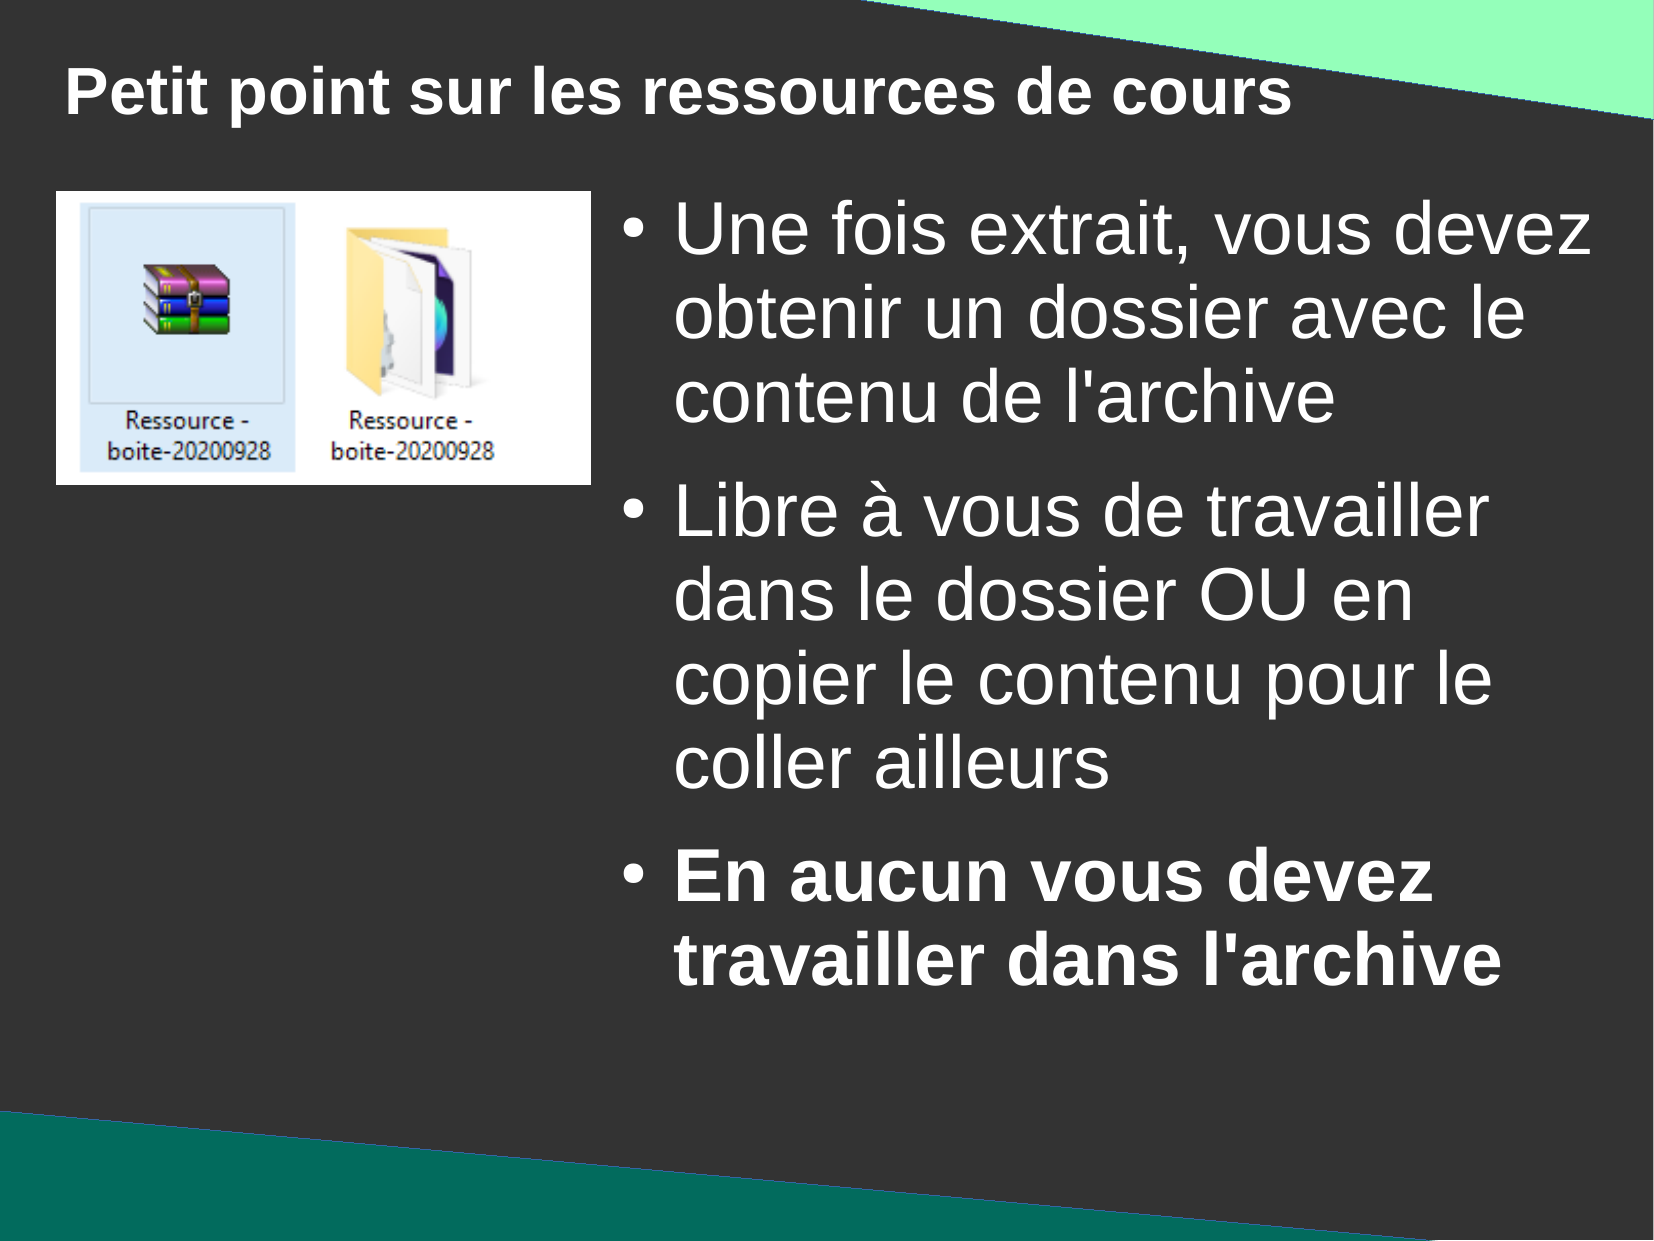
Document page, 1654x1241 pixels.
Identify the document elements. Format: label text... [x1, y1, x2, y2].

picture [56, 191, 591, 485]
title Petit point sur les ressources de cours [64, 54, 1553, 157]
text_box [861, 0, 1654, 120]
list Une fois extrait, vous devez obtenir un dossier avec le contenu de l'archive Libre à vous de travailler dans le dossier OU en copier le contenu pour le coller ailleurs En aucun vous devez travailler dans l'archive [602, 186, 1620, 1099]
